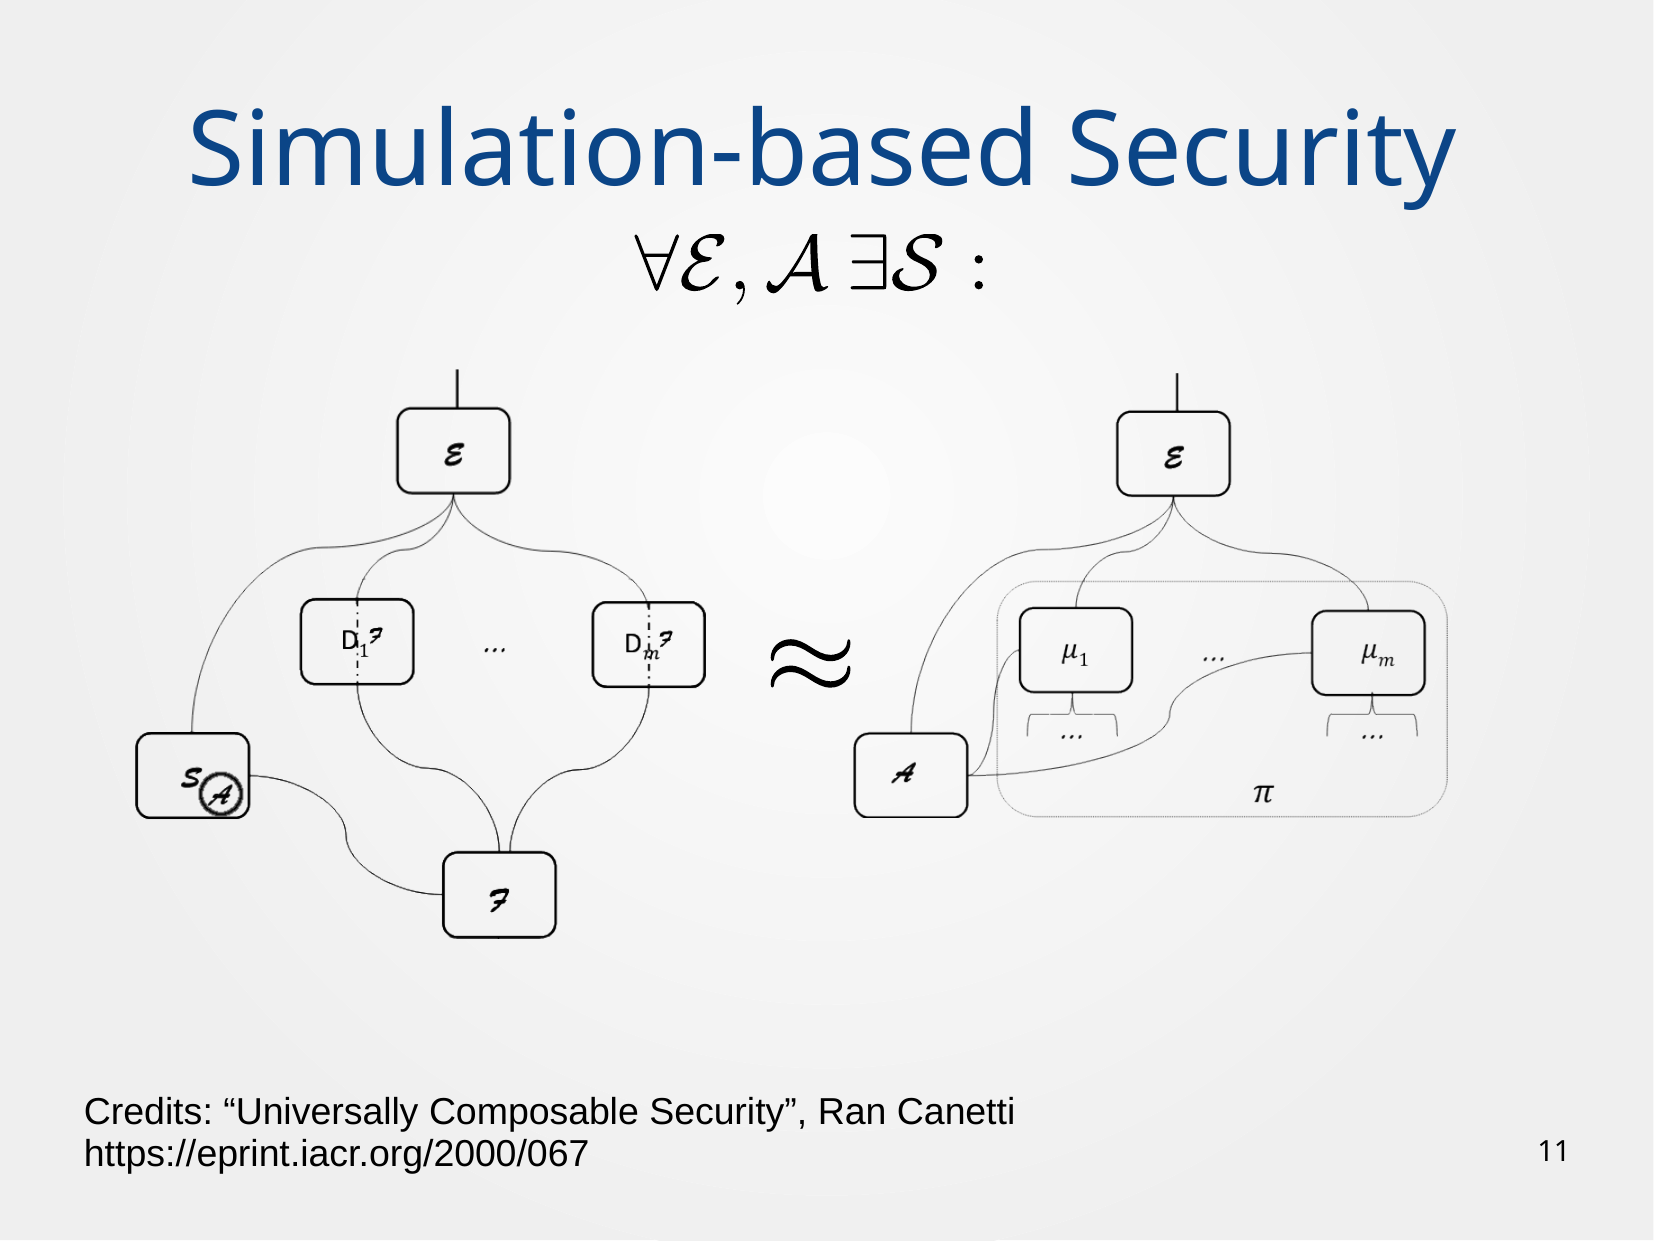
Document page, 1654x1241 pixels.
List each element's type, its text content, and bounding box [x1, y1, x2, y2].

picture [634, 234, 990, 305]
picture [135, 337, 706, 939]
picture [759, 372, 1448, 818]
title Simulation-based Security [187, 70, 1467, 216]
text_box Credits: “Universally Composable Security”, Ran Canetti https://eprint.iacr.org/2000/067 [69, 1083, 1046, 1183]
